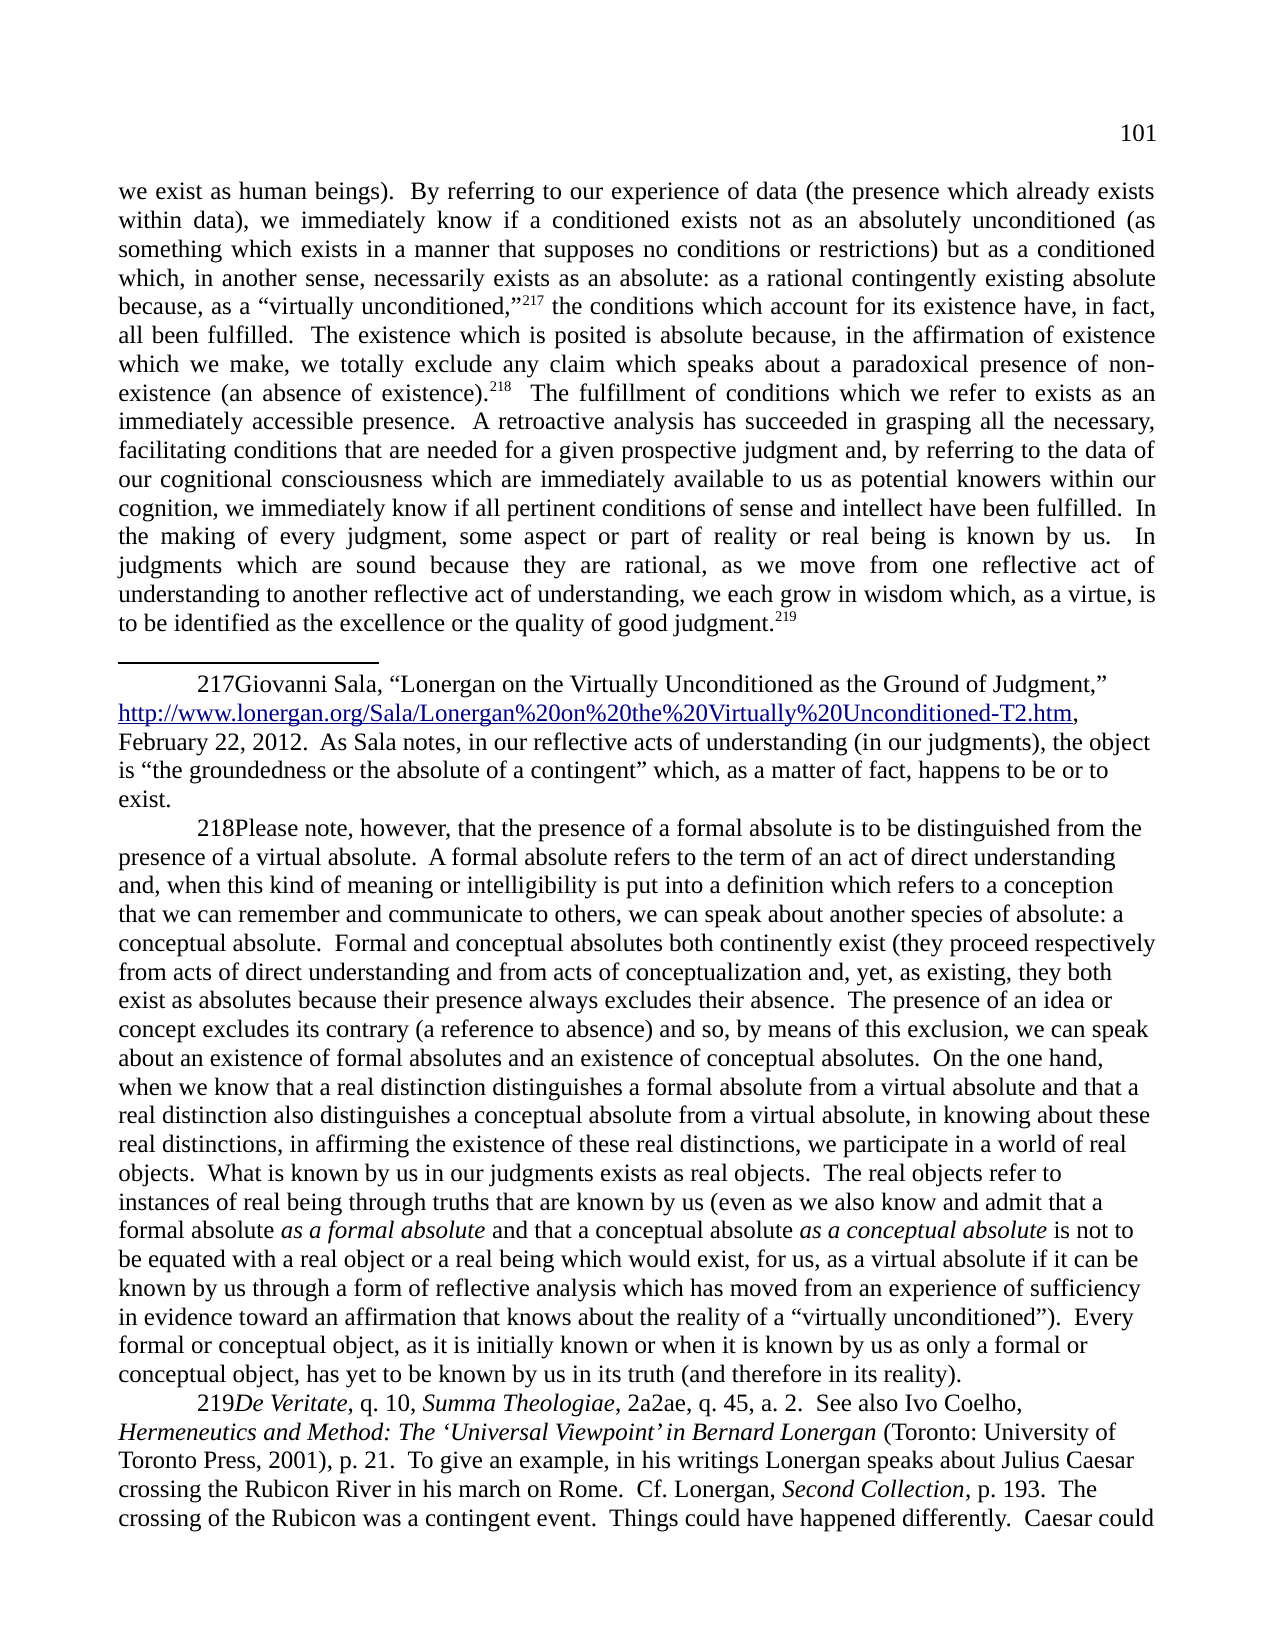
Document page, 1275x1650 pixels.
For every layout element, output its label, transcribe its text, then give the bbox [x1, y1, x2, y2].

text we exist as human beings). By referring to our experience of data (the presence which already exists within data), we immediately know if a conditioned exists not as an absolutely unconditioned (as something which exists in a manner that supposes no conditions or restrictions) but as a conditioned which, in another sense, necessarily exists as an absolute: as a rational contingently existing absolute because, as a “virtually unconditioned,” the conditions which account for its existence have, in fact, all been fulfilled. The existence which is posited is absolute because, in the affirmation of existence which we make, we totally exclude any claim which speaks about a paradoxical presence of non-existence (an absence of existence). The fulfillment of conditions which we refer to exists as an immediately accessible presence. A retroactive analysis has succeeded in grasping all the necessary, facilitating conditions that are needed for a given prospective judgment and, by referring to the data of our cognitional consciousness which are immediately available to us as potential knowers within our cognition, we immediately know if all pertinent conditions of sense and intellect have been fulfilled. In the making of every judgment, some aspect or part of reality or real being is known by us. In judgments which are sound because they are rational, as we move from one reflective act of understanding to another reflective act of understanding, we each grow in wisdom which, as a virtue, is to be identified as the excellence or the quality of good judgment. [118, 176, 1157, 636]
text Giovanni Sala, “Lonergan on the Virtually Unconditioned as the Ground of Judgment,” http://www.lonergan.org/Sala/Lonergan%20on%20the%20Virtually%20Unconditioned-T2.htm, February 22, 2012. As Sala notes, in our reflective acts of understanding (in our judgments), the object is “the groundedness or the absolute of a contingent” which, as a matter of fact, happens to be or to exist. [118, 669, 1157, 813]
text De Veritate, q. 10, Summa Theologiae, 2a2ae, q. 45, a. 2. See also Ivo Coelho, Hermeneutics and Method: The ‘Universal Viewpoint’ in Bernard Lonergan (Toronto: University of Toronto Press, 2001), p. 21. To give an example, in his writings Lonergan speaks about Julius Caesar crossing the Rubicon River in his march on Rome. Cf. Lonergan, Second Collection, p. 193. The crossing of the Rubicon was a contingent event. Things could have happened differently. Caesar could [118, 1388, 1157, 1532]
text Please note, however, that the presence of a formal absolute is to be distinguished from the presence of a virtual absolute. A formal absolute refers to the term of an act of direct understanding and, when this kind of meaning or intelligibility is put into a definition which refers to a conception that we can remember and communicate to others, we can speak about another species of absolute: a conceptual absolute. Formal and conceptual absolutes both continently exist (they proceed respectively from acts of direct understanding and from acts of conceptualization and, yet, as existing, they both exist as absolutes because their presence always excludes their absence. The presence of an idea or concept excludes its contrary (a reference to absence) and so, by means of this exclusion, we can speak about an existence of formal absolutes and an existence of conceptual absolutes. On the one hand, when we know that a real distinction distinguishes a formal absolute from a virtual absolute and that a real distinction also distinguishes a conceptual absolute from a virtual absolute, in knowing about these real distinctions, in affirming the existence of these real distinctions, we participate in a world of real objects. What is known by us in our judgments exists as real objects. The real objects refer to instances of real being through truths that are known by us (even as we also know and admit that a formal absolute as a formal absolute and that a conceptual absolute as a conceptual absolute is not to be equated with a real object or a real being which would exist, for us, as a virtual absolute if it can be known by us through a form of reflective analysis which has moved from an experience of sufficiency in evidence toward an affirmation that knows about the reality of a “virtually unconditioned”). Every formal or conceptual object, as it is initially known or when it is known by us as only a formal or conceptual object, has yet to be known by us in its truth (and therefore in its reality). [118, 813, 1157, 1388]
